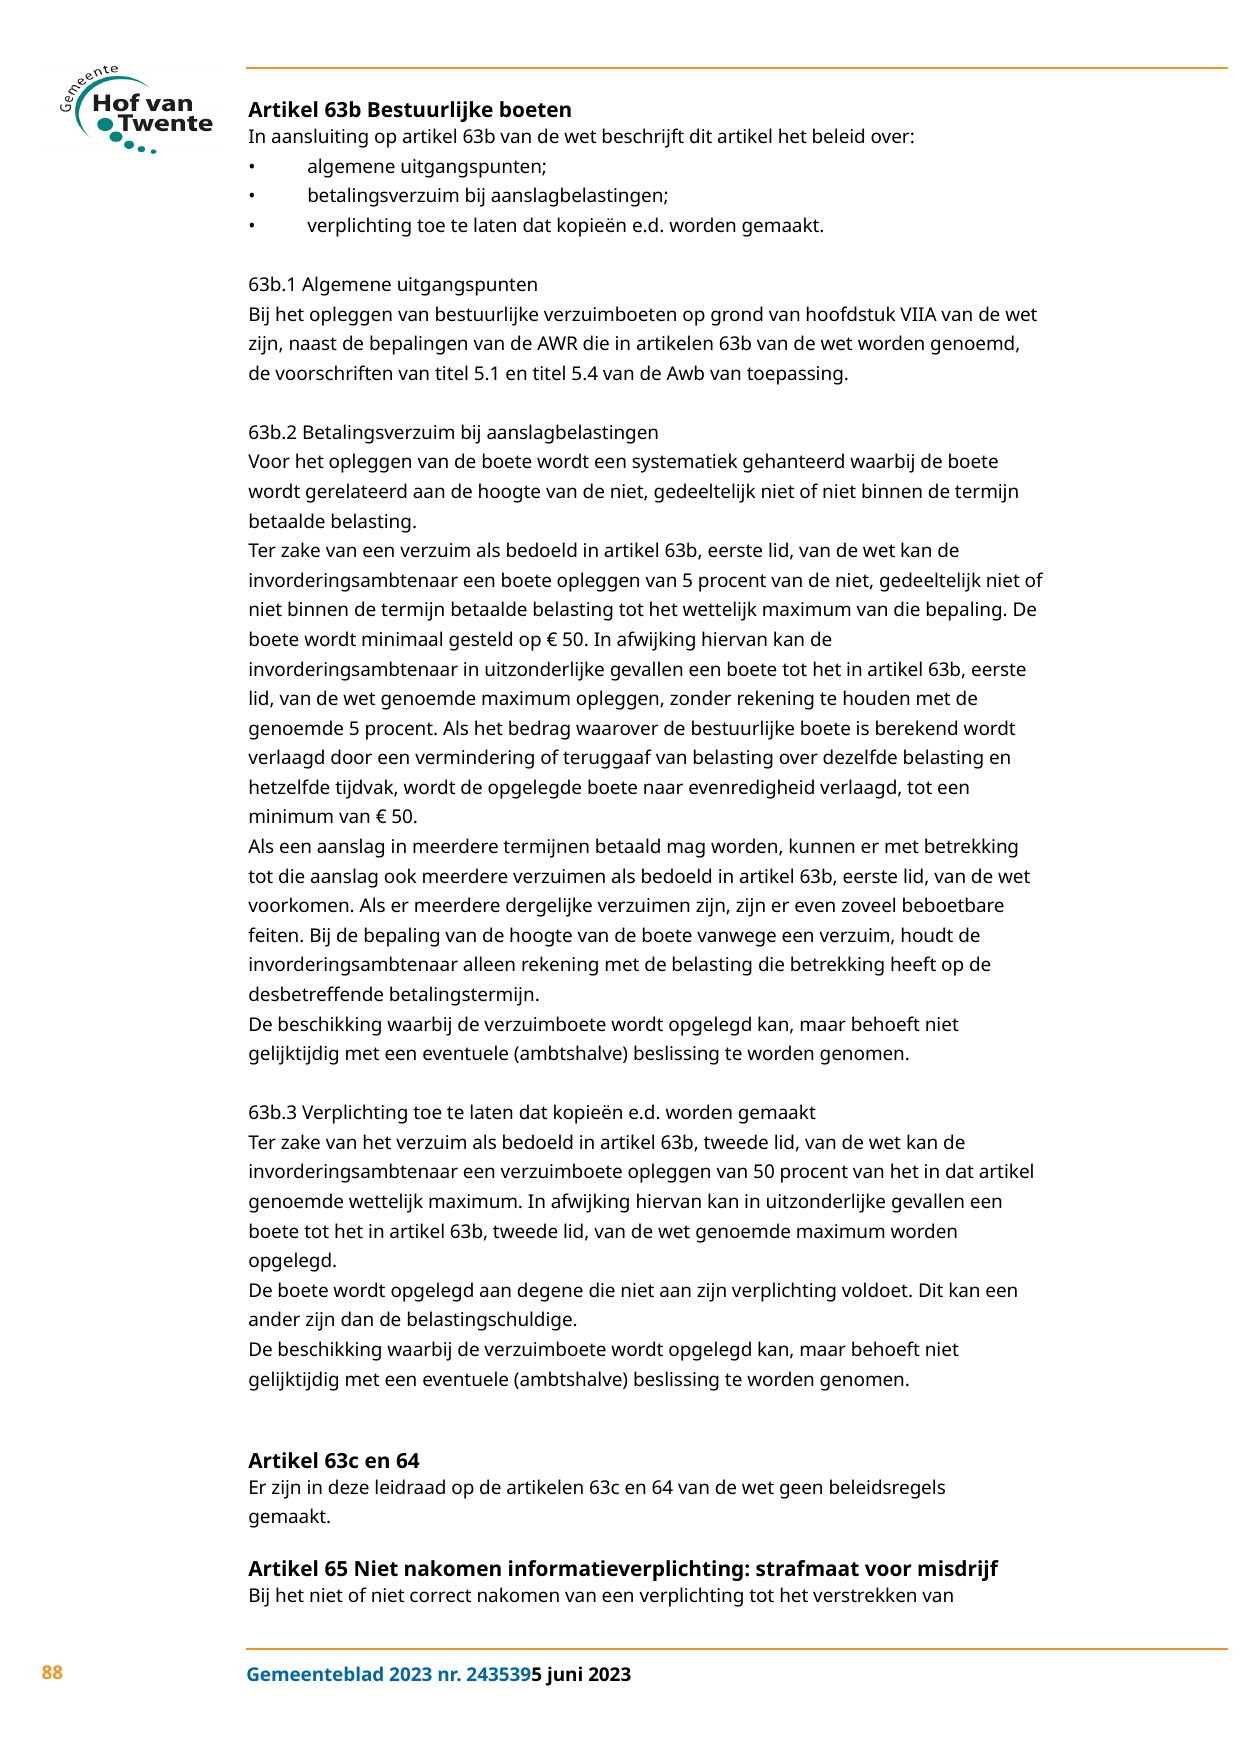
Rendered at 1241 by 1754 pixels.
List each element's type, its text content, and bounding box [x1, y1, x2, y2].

text Ter zake van een verzuim als bedoeld in artikel 63b, eerste lid, van de wet kan de [248, 537, 1152, 563]
text invorderingsambtenaar een boete opleggen van 5 procent van de niet, gedeeltelijk niet of [248, 567, 1152, 593]
text invorderingsambtenaar alleen rekening met de belasting die betrekking heeft op de [248, 952, 1152, 977]
text 63b.1 Algemene uitgangspunten [248, 271, 1152, 297]
text hetzelfde tijdvak, wordt de opgelegde boete naar evenredigheid verlaagd, tot een [248, 774, 1152, 800]
list verplichting toe te laten dat kopieën e.d. worden gemaakt. [248, 212, 1152, 238]
text De beschikking waarbij de verzuimboete wordt opgelegd kan, maar behoeft niet [248, 1011, 1152, 1036]
text verlaagd door een vermindering of teruggaaf van belasting over dezelfde belasting en [248, 744, 1152, 770]
text invorderingsambtenaar een verzuimboete opleggen van 50 procent van het in dat artikel [248, 1159, 1152, 1184]
text De beschikking waarbij de verzuimboete wordt opgelegd kan, maar behoeft niet [248, 1336, 1152, 1362]
text boete tot het in artikel 63b, tweede lid, van de wet genoemde maximum worden [248, 1218, 1152, 1243]
text voorkomen. Als er meerdere dergelijke verzuimen zijn, zijn er even zoveel beboetbare [248, 892, 1152, 918]
text Voor het opleggen van de boete wordt een systematiek gehanteerd waarbij de boete [248, 449, 1152, 474]
text Bij het opleggen van bestuurlijke verzuimboeten op grond van hoofdstuk VIIA van de wet [248, 301, 1152, 326]
text gelijktijdig met een eventuele (ambtshalve) beslissing te worden genomen. [248, 1040, 1152, 1066]
text Artikel 63c en 64 [248, 1446, 1152, 1474]
text boete wordt minimaal gesteld op € 50. In afwijking hiervan kan de [248, 626, 1152, 652]
text Artikel 65 Niet nakomen informatieverplichting: strafmaat voor misdrijf [248, 1554, 1152, 1583]
text de voorschriften van titel 5.1 en titel 5.4 van de Awb van toepassing. [248, 360, 1152, 386]
text minimum van € 50. [248, 804, 1152, 829]
text Ter zake van het verzuim als bedoeld in artikel 63b, tweede lid, van de wet kan de [248, 1129, 1152, 1155]
text niet binnen de termijn betaalde belasting tot het wettelijk maximum van die bepaling. De [248, 597, 1152, 622]
list algemene uitgangspunten; [248, 153, 1152, 178]
text Artikel 63b Bestuurlijke boeten [248, 95, 1152, 123]
text genoemde 5 procent. Als het bedrag waarover de bestuurlijke boete is berekend wordt [248, 715, 1152, 741]
text In aansluiting op artikel 63b van de wet beschrijft dit artikel het beleid over: [248, 123, 1152, 149]
text feiten. Bij de bepaling van de hoogte van de boete vanwege een verzuim, houdt de [248, 922, 1152, 948]
text invorderingsambtenaar in uitzonderlijke gevallen een boete tot het in artikel 63b, eerste [248, 656, 1152, 681]
text lid, van de wet genoemde maximum opleggen, zonder rekening te houden met de [248, 685, 1152, 711]
list betalingsverzuim bij aanslagbelastingen; [248, 182, 1152, 208]
text betaalde belasting. [248, 508, 1152, 533]
text genoemde wettelijk maximum. In afwijking hiervan kan in uitzonderlijke gevallen een [248, 1188, 1152, 1214]
text ander zijn dan de belastingschuldige. [248, 1307, 1152, 1332]
text gelijktijdig met een eventuele (ambtshalve) beslissing te worden genomen. [248, 1366, 1152, 1391]
text zijn, naast de bepalingen van de AWR die in artikelen 63b van de wet worden genoemd, [248, 330, 1152, 356]
text 63b.2 Betalingsverzuim bij aanslagbelastingen [248, 419, 1152, 445]
text wordt gerelateerd aan de hoogte van de niet, gedeeltelijk niet of niet binnen de termijn [248, 478, 1152, 504]
text desbetreffende betalingstermijn. [248, 981, 1152, 1007]
text Bij het niet of niet correct nakomen van een verplichting tot het verstrekken van [248, 1583, 1152, 1608]
text 63b.3 Verplichting toe te laten dat kopieën e.d. worden gemaakt [248, 1099, 1152, 1125]
text Als een aanslag in meerdere termijnen betaald mag worden, kunnen er met betrekking [248, 833, 1152, 859]
text tot die aanslag ook meerdere verzuimen als bedoeld in artikel 63b, eerste lid, van de wet [248, 863, 1152, 888]
text De boete wordt opgelegd aan degene die niet aan zijn verplichting voldoet. Dit kan een [248, 1277, 1152, 1303]
text opgelegd. [248, 1247, 1152, 1273]
text gemaakt. [248, 1504, 1152, 1529]
text Er zijn in deze leidraad op de artikelen 63c en 64 van de wet geen beleidsregels [248, 1474, 1152, 1500]
picture [41, 47, 231, 172]
